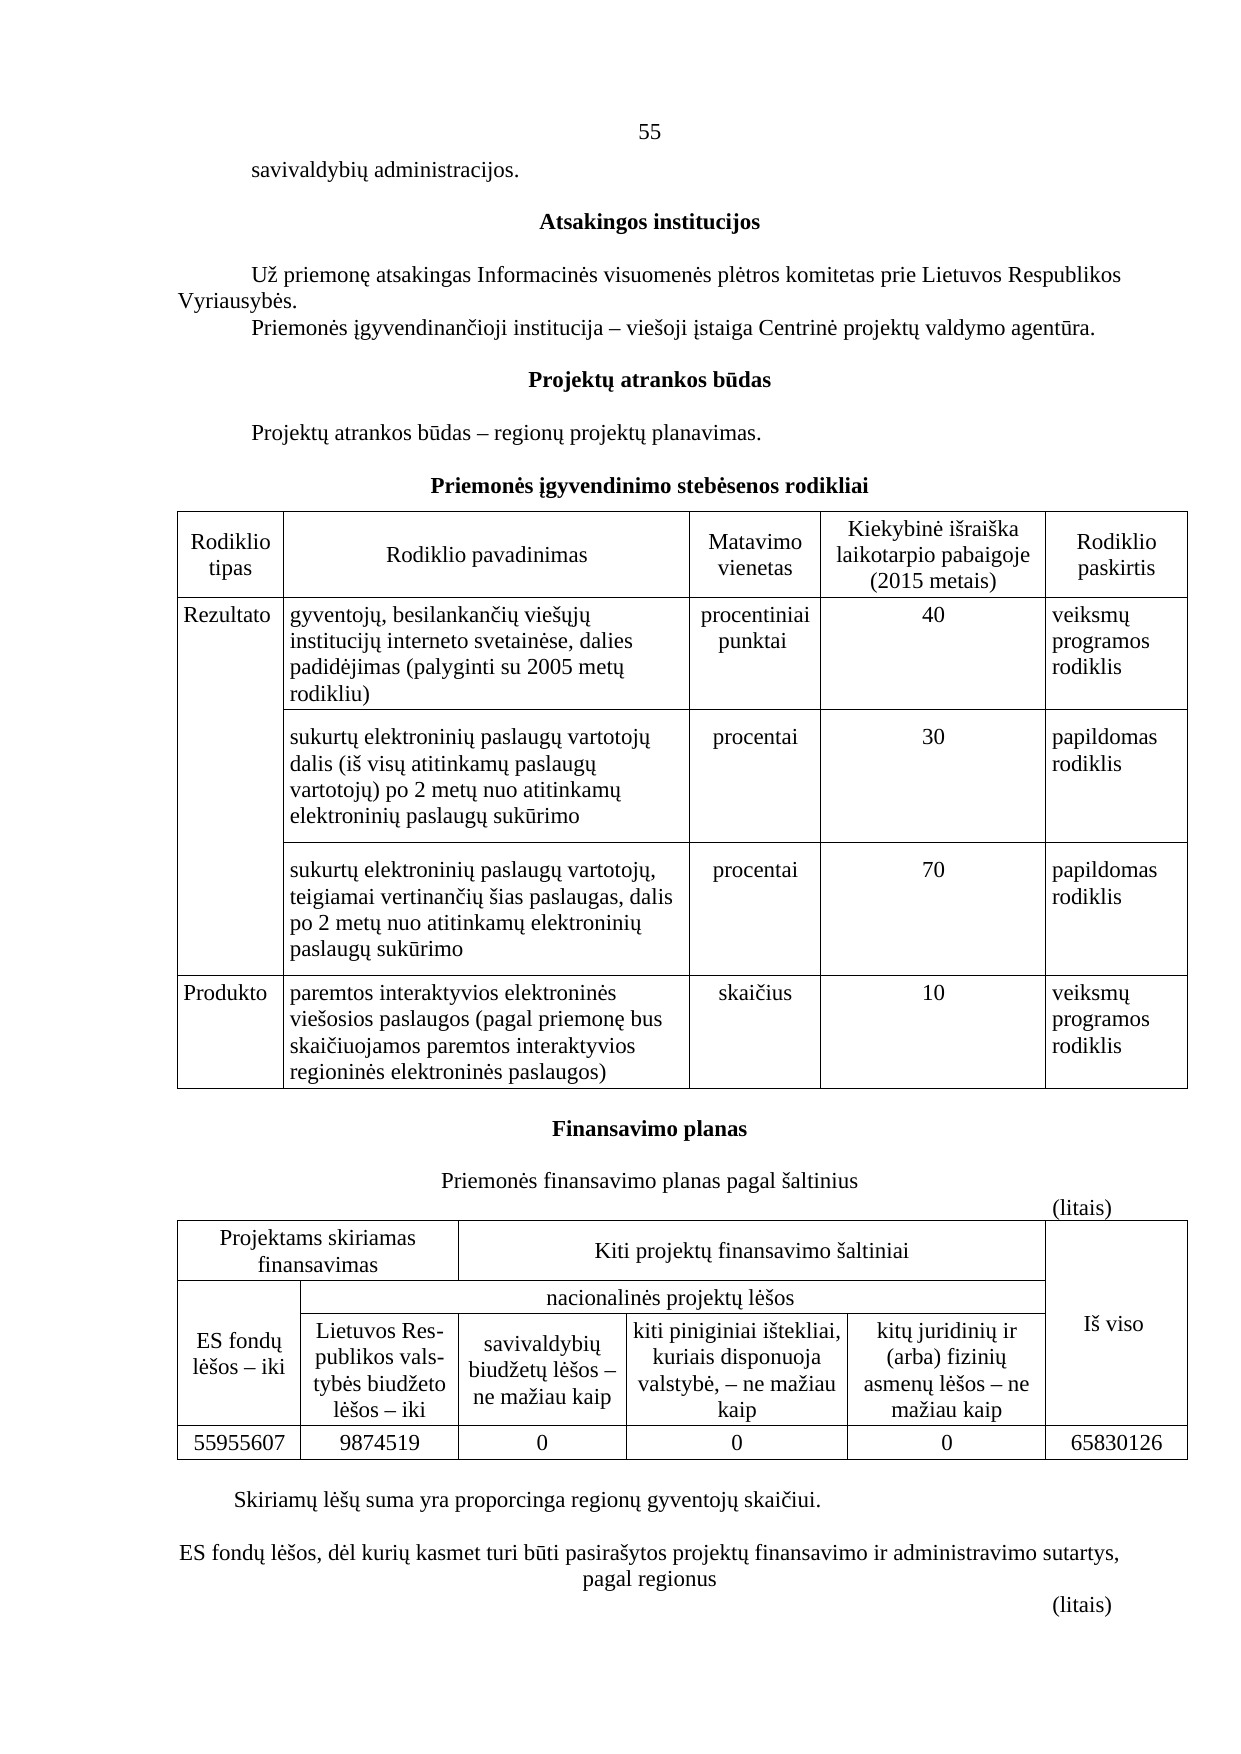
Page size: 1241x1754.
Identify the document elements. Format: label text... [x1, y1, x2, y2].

table_cell 10 [821, 976, 1045, 1087]
table_cell gyventojų, besilankančių viešųjų institucijų interneto svetainėse, dalies padidėjimas (palyginti su 2005 metų rodikliu) [284, 598, 689, 709]
table_cell 0 [627, 1426, 847, 1459]
table_cell paremtos interaktyvios elektroninės viešosios paslaugos (pagal priemonę bus skaičiuojamos paremtos interaktyvios regioninės elektroninės paslaugos) [284, 976, 689, 1087]
text Projektų atrankos būdas [177, 366, 1122, 393]
table_header Kiti projektų finansavimo šaltiniai [459, 1221, 1045, 1280]
table_cell skaičius [690, 976, 820, 1087]
table_cell 65830126 [1046, 1426, 1187, 1459]
table_cell veiksmų programos rodiklis [1046, 598, 1187, 709]
table_cell 70 [821, 843, 1045, 975]
text ES fondų lėšos, dėl kurių kasmet turi būti pasirašytos projektų finansavimo ir administravimo sutartys, pagal regionus [177, 1539, 1122, 1591]
text Priemonės finansavimo planas pagal šaltinius [177, 1168, 1122, 1194]
text Finansavimo planas [177, 1115, 1122, 1141]
text Priemonės įgyvendinimo stebėsenos rodikliai [177, 472, 1122, 498]
table_header Rodiklio paskirtis [1046, 512, 1187, 597]
table_cell procentai [690, 710, 820, 842]
text Atsakingos institucijos [177, 208, 1122, 235]
table_header Projektams skiriamas finansavimas [178, 1221, 458, 1280]
table_cell 0 [848, 1426, 1045, 1459]
table_header Matavimo vienetas [690, 512, 820, 597]
text Skiriamų lėšų suma yra proporcinga regionų gyventojų skaičiui. [177, 1486, 1122, 1512]
table_cell procentiniai punktai [690, 598, 820, 709]
table_cell 40 [821, 598, 1045, 709]
table_cell nacionalinės projektų lėšos [301, 1281, 1045, 1313]
table_cell papildomas rodiklis [1046, 710, 1187, 842]
text Priemonės įgyvendinančioji institucija – viešoji įstaiga Centrinė projektų valdymo agentūra. [177, 314, 1122, 340]
table_header Rodiklio tipas [178, 512, 283, 597]
table_cell 9874519 [301, 1426, 458, 1459]
table_cell kitų juridinių ir (arba) fizinių asmenų lėšos – ne mažiau kaip [848, 1314, 1045, 1425]
table_cell sukurtų elektroninių paslaugų vartotojų dalis (iš visų atitinkamų paslaugų vartotojų) po 2 metų nuo atitinkamų elektroninių paslaugų sukūrimo [284, 710, 689, 842]
table_cell savivaldybių biudžetų lėšos – ne mažiau kaip [459, 1314, 626, 1425]
text (litais) [987, 1591, 1112, 1618]
table_cell Rezultato [178, 598, 283, 975]
table_cell 30 [821, 710, 1045, 842]
table_cell ES fondų lėšos – iki [178, 1281, 300, 1425]
table_cell veiksmų programos rodiklis [1046, 976, 1187, 1087]
table_cell 0 [459, 1426, 626, 1459]
table_header Rodiklio pavadinimas [284, 512, 689, 597]
text Už priemonę atsakingas Informacinės visuomenės plėtros komitetas prie Lietuvos Respublikos Vyriausybės. [177, 261, 1122, 314]
table_cell Lietuvos Res­publikos vals­tybės biudžeto lėšos – iki [301, 1314, 458, 1425]
text Projektų atrankos būdas – regionų projektų planavimas. [177, 419, 1122, 446]
table_cell papildomas rodiklis [1046, 843, 1187, 975]
table_header Kiekybinė išraiška laikotarpio pabaigoje (2015 metais) [821, 512, 1045, 597]
table_cell Produkto [178, 976, 283, 1087]
table_header Iš viso [1046, 1221, 1187, 1425]
table_cell 55955607 [178, 1426, 300, 1459]
table_cell procentai [690, 843, 820, 975]
text (litais) [177, 1194, 1112, 1220]
table_cell sukurtų elektroninių paslaugų vartotojų, teigiamai vertinančių šias paslaugas, dalis po 2 metų nuo atitinkamų elektroninių paslaugų sukūrimo [284, 843, 689, 975]
table_cell kiti piniginiai ištekliai, kuriais disponuoja valstybė, – ne mažiau kaip [627, 1314, 847, 1425]
text savivaldybių administracijos. [177, 156, 1122, 182]
